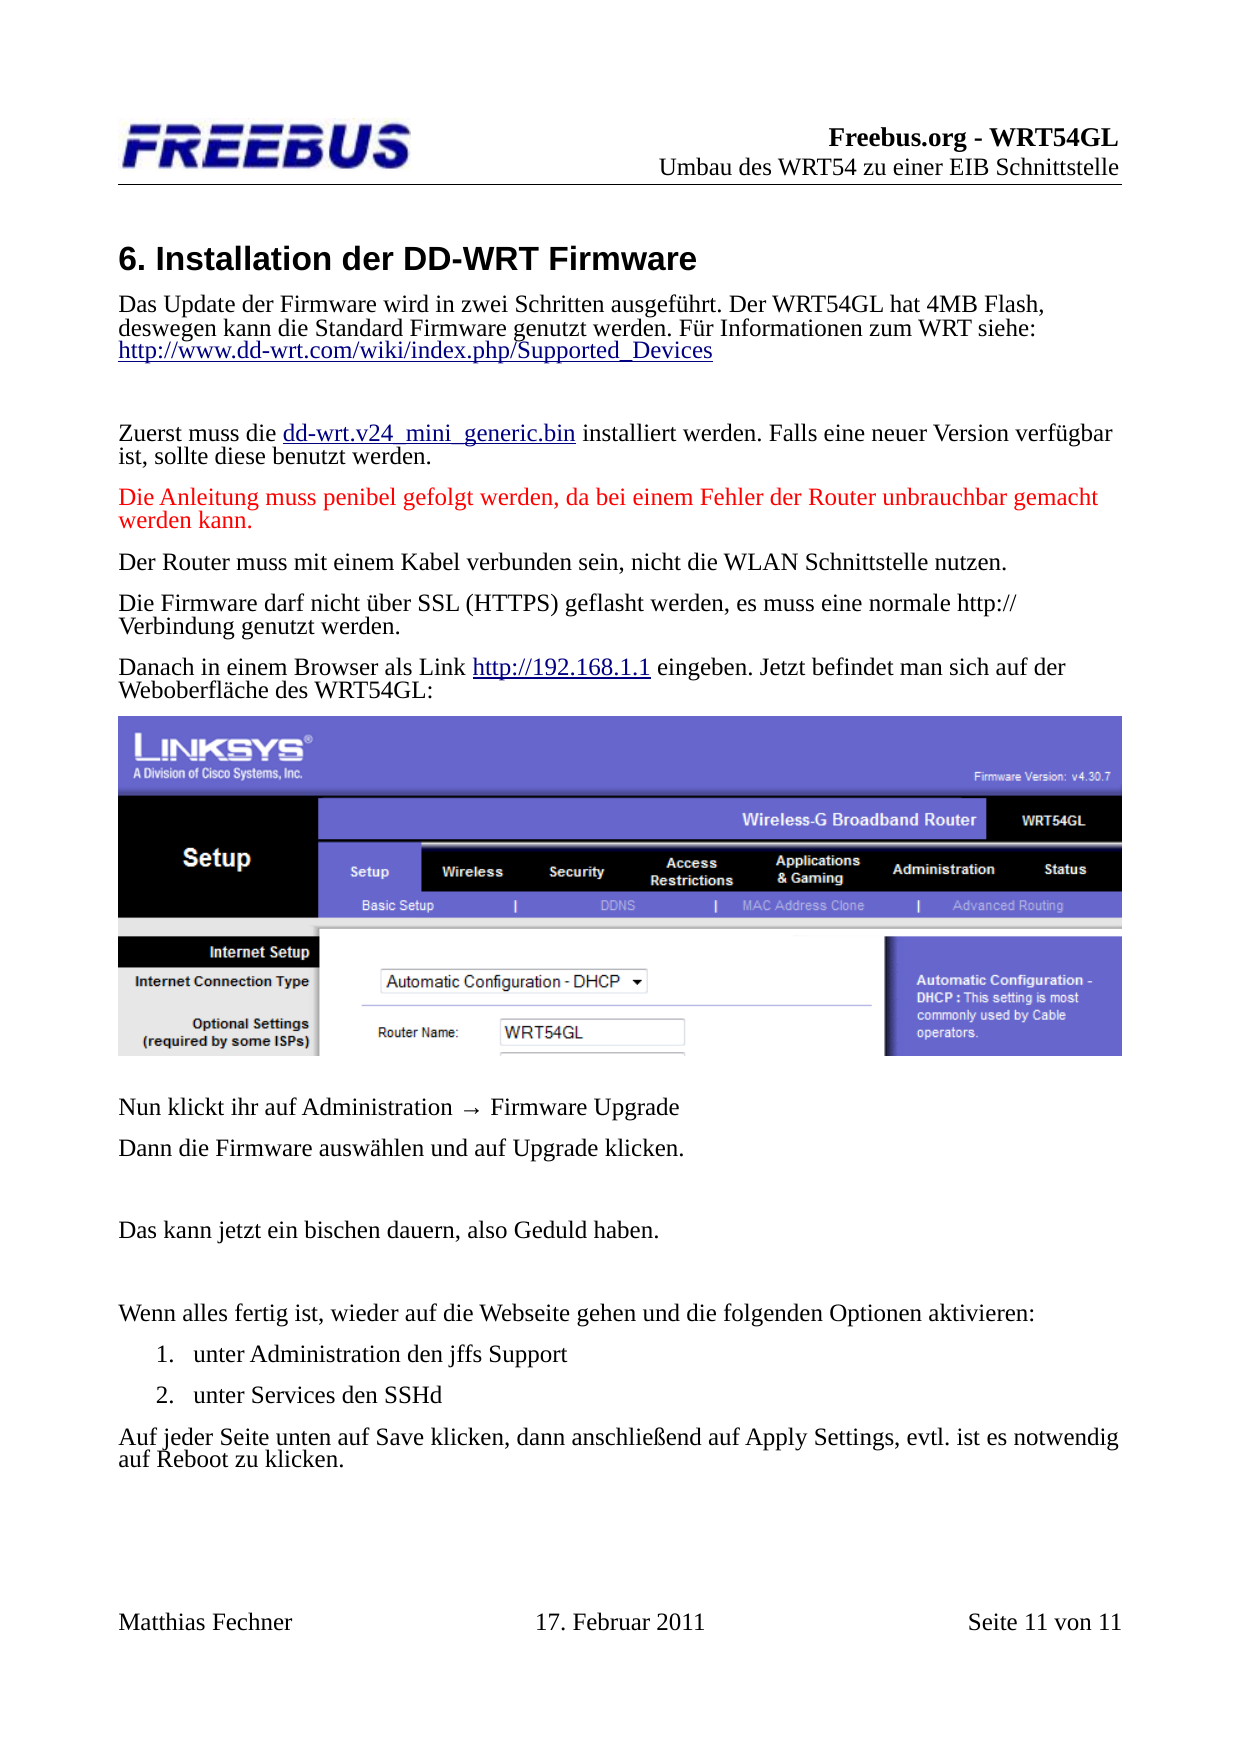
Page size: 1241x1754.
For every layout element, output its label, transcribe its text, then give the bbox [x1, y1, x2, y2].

text Der Router muss mit einem Kabel verbunden sein, nicht die WLAN Schnittstelle nutzen. [118, 547, 1122, 575]
picture [118, 118, 411, 172]
text Das Update der Firmware wird in zwei Schritten ausgeführt. Der WRT54GL hat 4MB Flash, deswegen kann die Standard Firmware genutzt werden. Für Informationen zum WRT siehe: http://www.dd-wrt.com/wiki/index.php/Supported_Devices [118, 289, 1122, 364]
picture [118, 716, 1122, 1056]
subtitle 6. Installation der DD-WRT Firmware [118, 238, 1122, 277]
text Danach in einem Browser als Link http://192.168.1.1 eingeben. Jetzt befindet man sich auf der Weboberfläche des WRT54GL: [118, 652, 1122, 704]
text Dann die Firmware auswählen und auf Upgrade klicken. [118, 1133, 1122, 1162]
text Nun klickt ihr auf Administration → Firmware Upgrade [118, 1092, 1122, 1120]
text Das kann jetzt ein bischen dauern, also Geduld haben. [118, 1215, 1122, 1244]
text Auf jeder Seite unten auf Save klicken, dann anschließend auf Apply Settings, evtl. ist es notwendig auf Reboot zu klicken. [118, 1422, 1122, 1473]
text Die Firmware darf nicht über SSL (HTTPS) geflasht werden, es muss eine normale http:// Verbindung genutzt werden. [118, 588, 1122, 640]
list unter Services den SSHd [156, 1380, 1122, 1409]
text Die Anleitung muss penibel gefolgt werden, da bei einem Fehler der Router unbrauchbar gemacht werden kann. [118, 482, 1122, 534]
text Wenn alles fertig ist, wieder auf die Webseite gehen und die folgenden Optionen aktivieren: [118, 1298, 1122, 1327]
list unter Administration den jffs Support [156, 1339, 1122, 1368]
text Zuerst muss die dd-wrt.v24_mini_generic.bin installiert werden. Falls eine neuer Version verfügbar ist, sollte diese benutzt werden. [118, 418, 1122, 470]
